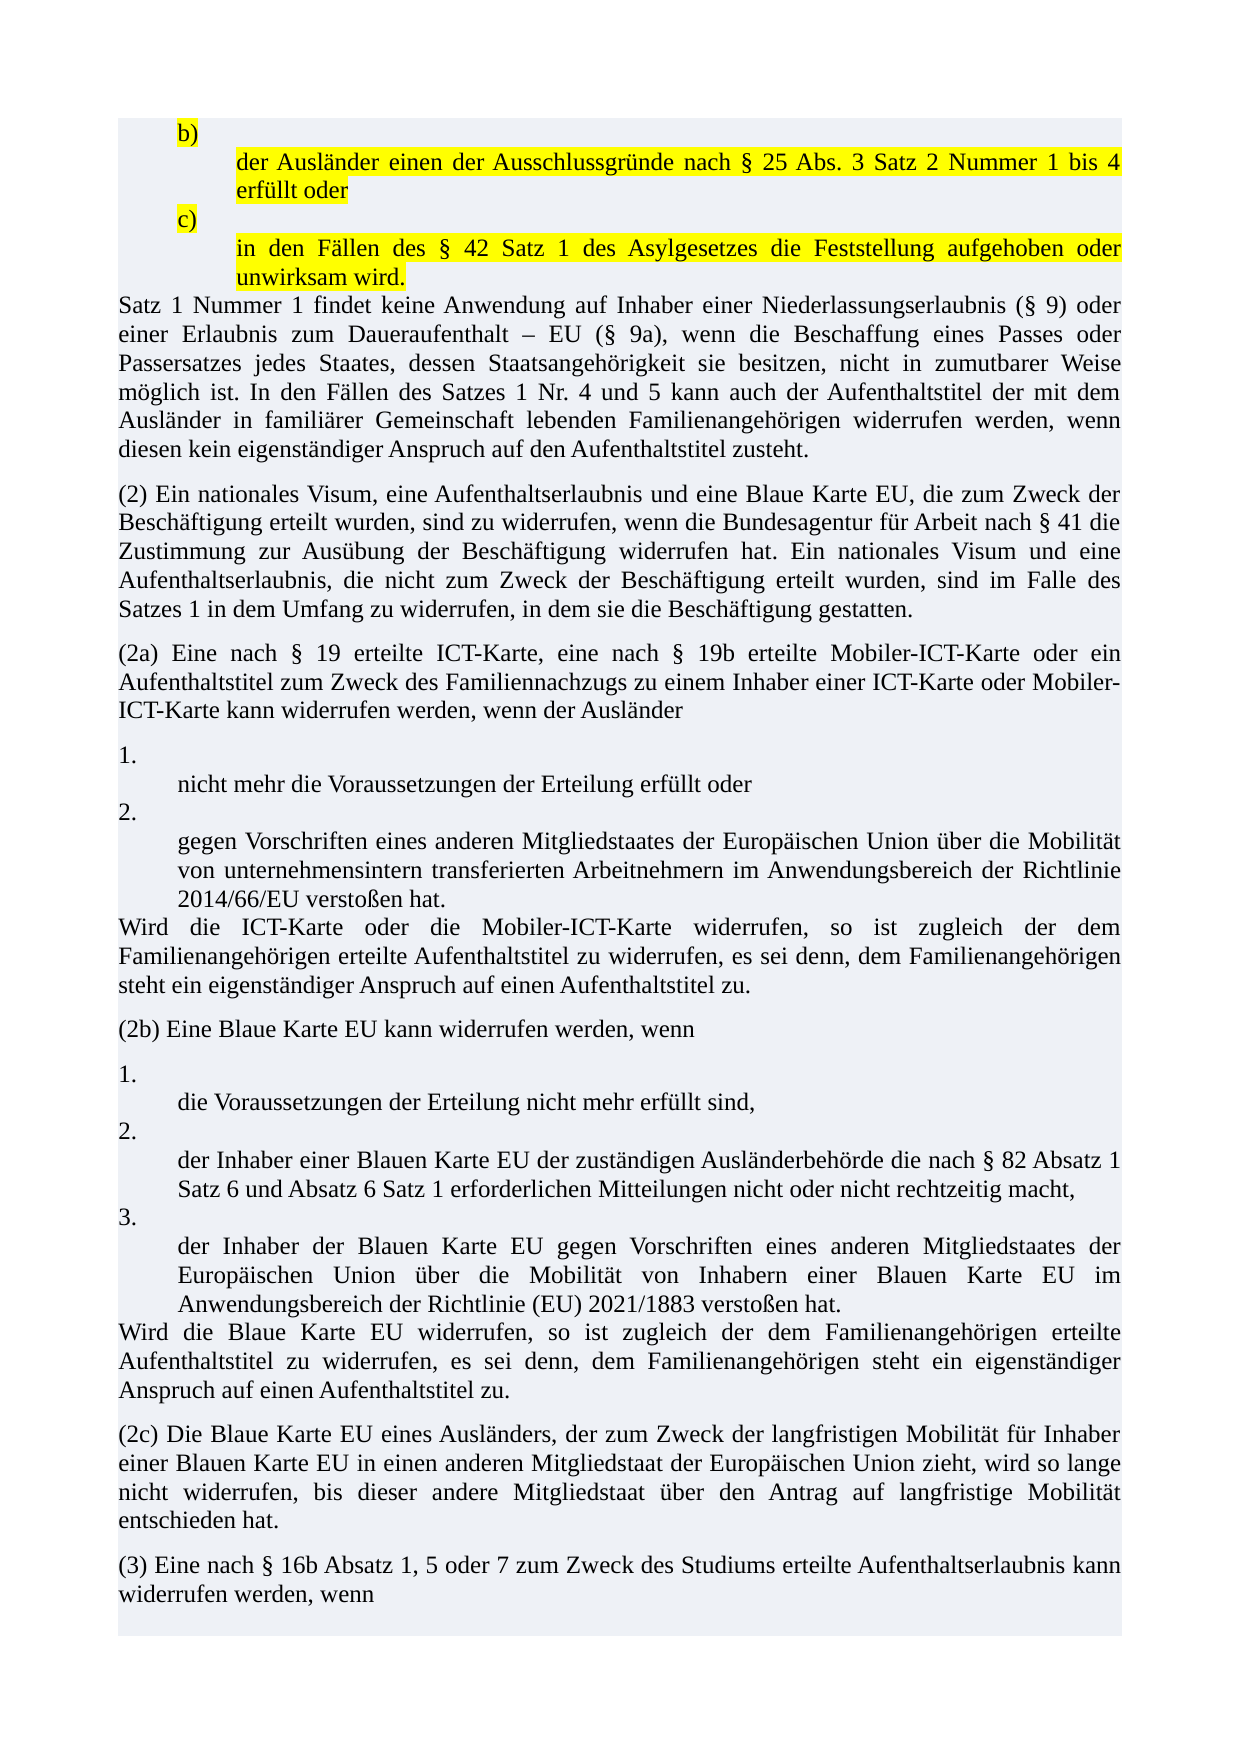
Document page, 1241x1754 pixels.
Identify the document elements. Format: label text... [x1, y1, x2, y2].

list der Ausländer einen der Ausschlussgründe nach § 25 Abs. 3 Satz 2 Nummer 1 bis 4 erfüllt oder [236, 147, 1122, 204]
text (2c) Die Blaue Karte EU eines Ausländers, der zum Zweck der langfristigen Mobilität für Inhaber einer Blauen Karte EU in einen anderen Mitgliedstaat der Europäischen Union zieht, wird so lange nicht widerrufen, bis dieser andere Mitgliedstaat über den Antrag auf langfristige Mobilität entschieden hat. [118, 1419, 1122, 1534]
list der Inhaber der Blauen Karte EU gegen Vorschriften eines anderen Mitgliedstaates der Europäischen Union über die Mobilität von Inhabern einer Blauen Karte EU im Anwendungsbereich der Richtlinie (EU) 2021/1883 verstoßen hat. [177, 1231, 1122, 1317]
list der Inhaber einer Blauen Karte EU der zuständigen Ausländerbehörde die nach § 82 Absatz 1 Satz 6 und Absatz 6 Satz 1 erforderlichen Mitteilungen nicht oder nicht rechtzeitig macht, [177, 1145, 1122, 1202]
list nicht mehr die Voraussetzungen der Erteilung erfüllt oder [177, 769, 1122, 797]
list die Voraussetzungen der Erteilung nicht mehr erfüllt sind, [177, 1087, 1122, 1116]
text (2) Ein nationales Visum, eine Aufenthaltserlaubnis und eine Blaue Karte EU, die zum Zweck der Beschäftigung erteilt wurden, sind zu widerrufen, wenn die Bundesagentur für Arbeit nach § 41 die Zustimmung zur Ausübung der Beschäftigung widerrufen hat. Ein nationales Visum und eine Aufenthaltserlaubnis, die nicht zum Zweck der Beschäftigung erteilt wurden, sind im Falle des Satzes 1 in dem Umfang zu widerrufen, in dem sie die Beschäftigung gestatten. [118, 479, 1122, 622]
subtitle 3. [118, 1202, 1122, 1231]
text Wird die ICT-Karte oder die Mobiler-ICT-Karte widerrufen, so ist zugleich der dem Familienangehörigen erteilte Aufenthaltstitel zu widerrufen, es sei denn, dem Familienangehörigen steht ein eigenständiger Anspruch auf einen Aufenthaltstitel zu. [118, 912, 1122, 999]
text (3) Eine nach § 16b Absatz 1, 5 oder 7 zum Zweck des Studiums erteilte Aufenthaltserlaubnis kann widerrufen werden, wenn [118, 1550, 1122, 1607]
subtitle 1. [118, 740, 1122, 769]
subtitle 2. [118, 797, 1122, 826]
text Wird die Blaue Karte EU widerrufen, so ist zugleich der dem Familienangehörigen erteilte Aufenthaltstitel zu widerrufen, es sei denn, dem Familienangehörigen steht ein eigenständiger Anspruch auf einen Aufenthaltstitel zu. [118, 1317, 1122, 1404]
subtitle c) [177, 204, 1122, 233]
subtitle 1. [118, 1059, 1122, 1087]
subtitle 2. [118, 1116, 1122, 1145]
list in den Fällen des § 42 Satz 1 des Asylgesetzes die Feststellung aufgehoben oder unwirksam wird. [236, 233, 1122, 291]
text (2b) Eine Blaue Karte EU kann widerrufen werden, wenn [118, 1014, 1122, 1043]
text Satz 1 Nummer 1 findet keine Anwendung auf Inhaber einer Niederlassungserlaubnis (§ 9) oder einer Erlaubnis zum Daueraufenthalt – EU (§ 9a), wenn die Beschaffung eines Passes oder Passersatzes jedes Staates, dessen Staatsangehörigkeit sie besitzen, nicht in zumutbarer Weise möglich ist. In den Fällen des Satzes 1 Nr. 4 und 5 kann auch der Aufenthaltstitel der mit dem Ausländer in familiärer Gemeinschaft lebenden Familienangehörigen widerrufen werden, wenn diesen kein eigenständiger Anspruch auf den Aufenthaltstitel zusteht. [118, 291, 1122, 463]
list gegen Vorschriften eines anderen Mitgliedstaates der Europäischen Union über die Mobilität von unternehmensintern transferierten Arbeitnehmern im Anwendungsbereich der Richtlinie 2014/66/EU verstoßen hat. [177, 826, 1122, 912]
text (2a) Eine nach § 19 erteilte ICT-Karte, eine nach § 19b erteilte Mobiler-ICT-Karte oder ein Aufenthaltstitel zum Zweck des Familiennachzugs zu einem Inhaber einer ICT-Karte oder Mobiler-ICT-Karte kann widerrufen werden, wenn der Ausländer [118, 638, 1122, 724]
subtitle b) [177, 118, 1122, 147]
